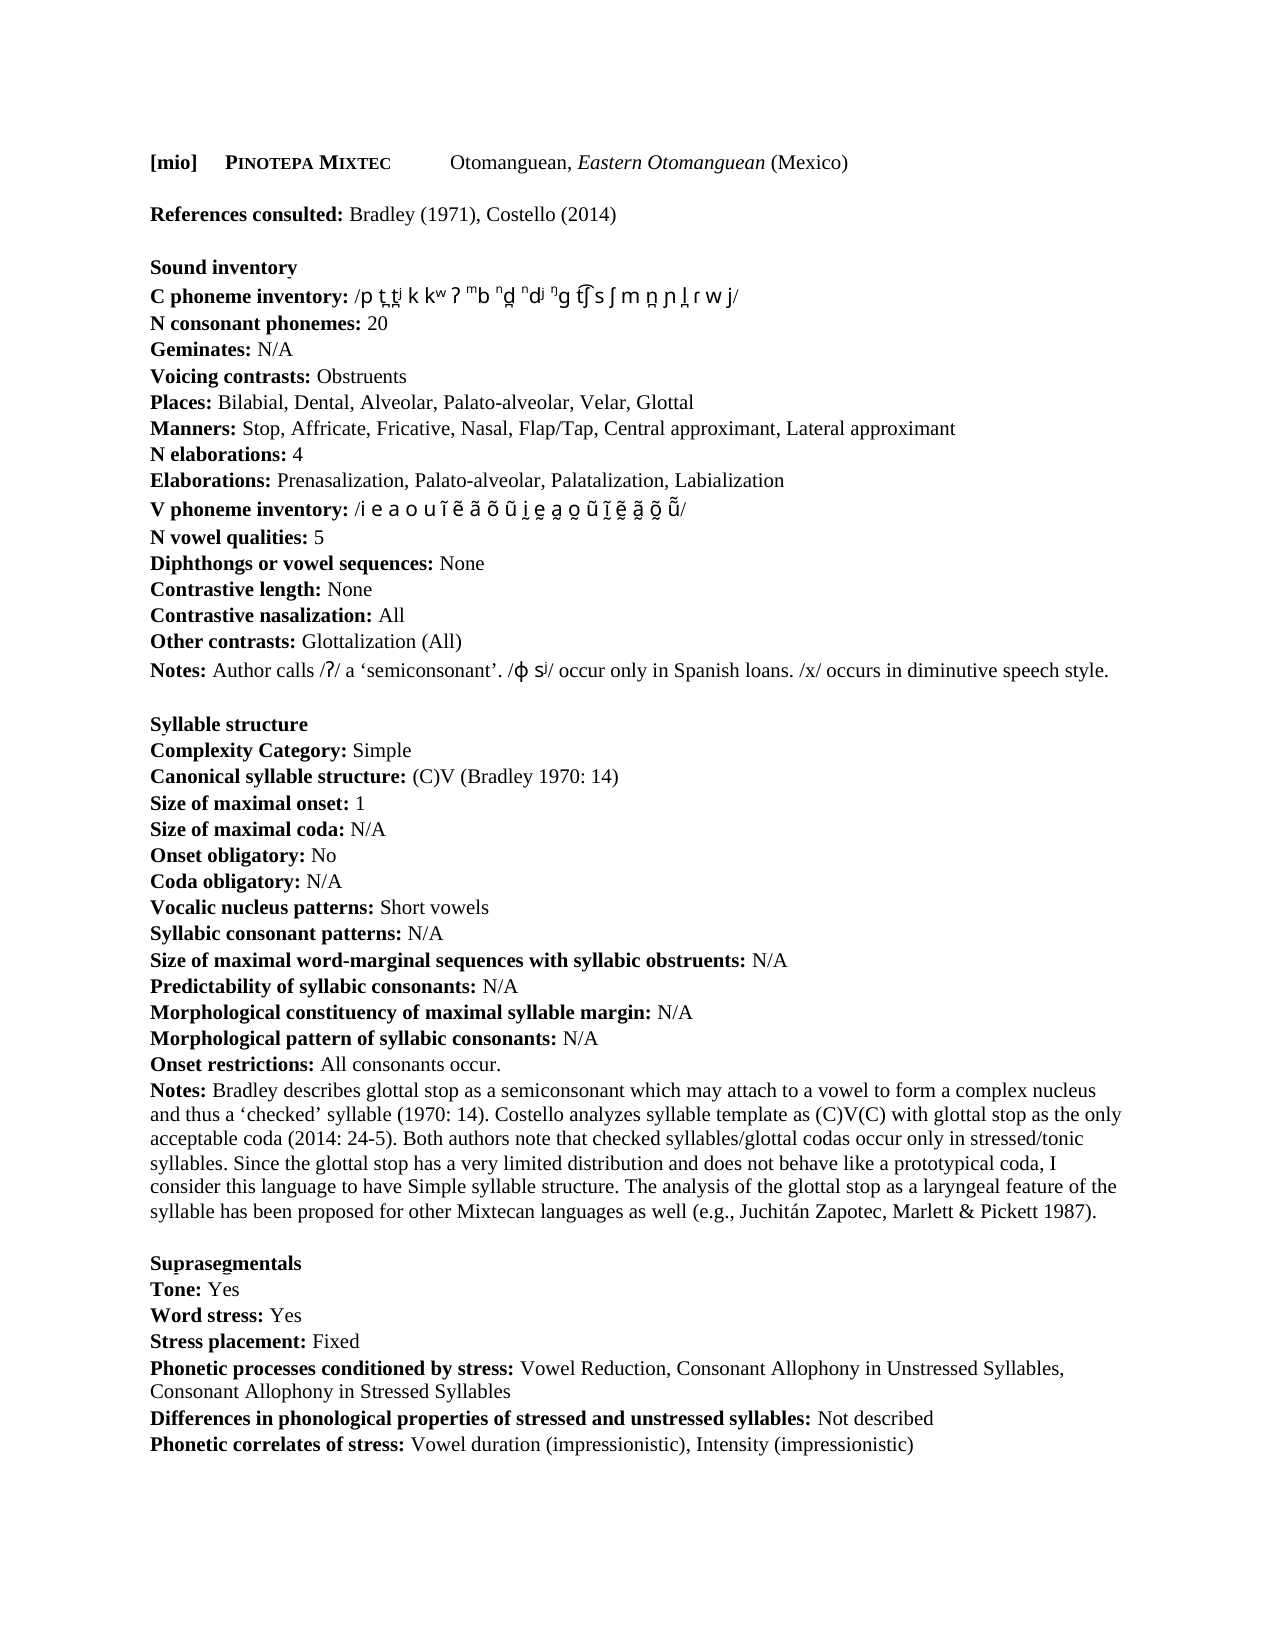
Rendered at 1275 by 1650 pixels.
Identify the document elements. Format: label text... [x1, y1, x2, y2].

text Phonetic correlates of stress: Vowel duration (impressionistic), Intensity (impressionistic) [150, 1432, 1125, 1456]
text Notes: Bradley describes glottal stop as a semiconsonant which may attach to a vowel to form a complex nucleus and thus a ‘checked’ syllable (1970: 14). Costello analyzes syllable template as (C)V(C) with glottal stop as the only acceptable coda (2014: 24-5). Both authors note that checked syllables/glottal codas occur only in stressed/tonic syllables. Since the glottal stop has a very limited distribution and does not behave like a prototypical coda, I consider this language to have Simple syllable structure. The analysis of the glottal stop as a laryngeal feature of the syllable has been proposed for other Mixtecan languages as well (e.g., Juchitán Zapotec, Marlett & Pickett 1987). [150, 1078, 1125, 1223]
text Notes: Author calls /ʔ/ a ‘semiconsonant’. /ɸ sʲ/ occur only in Spanish loans. /x/ occurs in diminutive speech style. [150, 656, 1125, 684]
text Voicing contrasts: Obstruents [150, 363, 1125, 388]
text Syllabic consonant patterns: N/A [150, 921, 1125, 945]
text Size of maximal coda: N/A [150, 817, 1125, 841]
text Suprasegmentals [150, 1251, 1125, 1275]
text Syllable structure [150, 712, 1125, 736]
text [mio] Pinotepa Mixtec Otomanguean, Eastern Otomanguean (Mexico) [150, 150, 1125, 174]
text Manners: Stop, Affricate, Fricative, Nasal, Flap/Tap, Central approximant, Lateral approximant [150, 416, 1125, 440]
text Word stress: Yes [150, 1303, 1125, 1327]
text References consulted: Bradley (1971), Costello (2014) [150, 202, 1125, 226]
text Geminates: N/A [150, 337, 1125, 361]
text Complexity Category: Simple [150, 738, 1125, 762]
text Sound inventory [150, 254, 1125, 279]
text Contrastive nasalization: All [150, 603, 1125, 627]
text Elaborations: Prenasalization, Palato-alveolar, Palatalization, Labialization [150, 468, 1125, 492]
text Vocalic nucleus patterns: Short vowels [150, 895, 1125, 919]
text Morphological constituency of maximal syllable margin: N/A [150, 1000, 1125, 1024]
text Other contrasts: Glottalization (All) [150, 629, 1125, 653]
text N consonant phonemes: 20 [150, 311, 1125, 335]
text Size of maximal word-marginal sequences with syllabic obstruents: N/A [150, 947, 1125, 972]
text Differences in phonological properties of stressed and unstressed syllables: Not described [150, 1406, 1125, 1430]
text N elaborations: 4 [150, 442, 1125, 466]
text Tone: Yes [150, 1277, 1125, 1301]
text Coda obligatory: N/A [150, 869, 1125, 893]
text Predictability of syllabic consonants: N/A [150, 974, 1125, 998]
text Places: Bilabial, Dental, Alveolar, Palato-alveolar, Velar, Glottal [150, 390, 1125, 414]
text C phoneme inventory: /p t̪ t̪ʲ k kʷ ʔ mb nd̪ ndʲ ŋɡ t͡ʃ s ʃ m n̪ ɲ l̪ ɾ w j/ [150, 281, 1125, 309]
text Size of maximal onset: 1 [150, 791, 1125, 815]
text Onset obligatory: No [150, 843, 1125, 867]
text V phoneme inventory: /i e a o u ĩ ẽ ã õ ũ ḭ ḛ a̰ o̰ ṵ ḭ̃ ḛ̃ ã̰ õ̰ ṵ̃/ [150, 494, 1125, 523]
text Phonetic processes conditioned by stress: Vowel Reduction, Consonant Allophony in Unstressed Syllables, Consonant Allophony in Stressed Syllables [150, 1355, 1125, 1403]
text Onset restrictions: All consonants occur. [150, 1052, 1125, 1076]
text Stress placement: Fixed [150, 1329, 1125, 1353]
text Contrastive length: None [150, 577, 1125, 601]
text Diphthongs or vowel sequences: None [150, 551, 1125, 575]
text N vowel qualities: 5 [150, 525, 1125, 549]
text Morphological pattern of syllabic consonants: N/A [150, 1026, 1125, 1050]
text Canonical syllable structure: (C)V (Bradley 1970: 14) [150, 764, 1125, 788]
